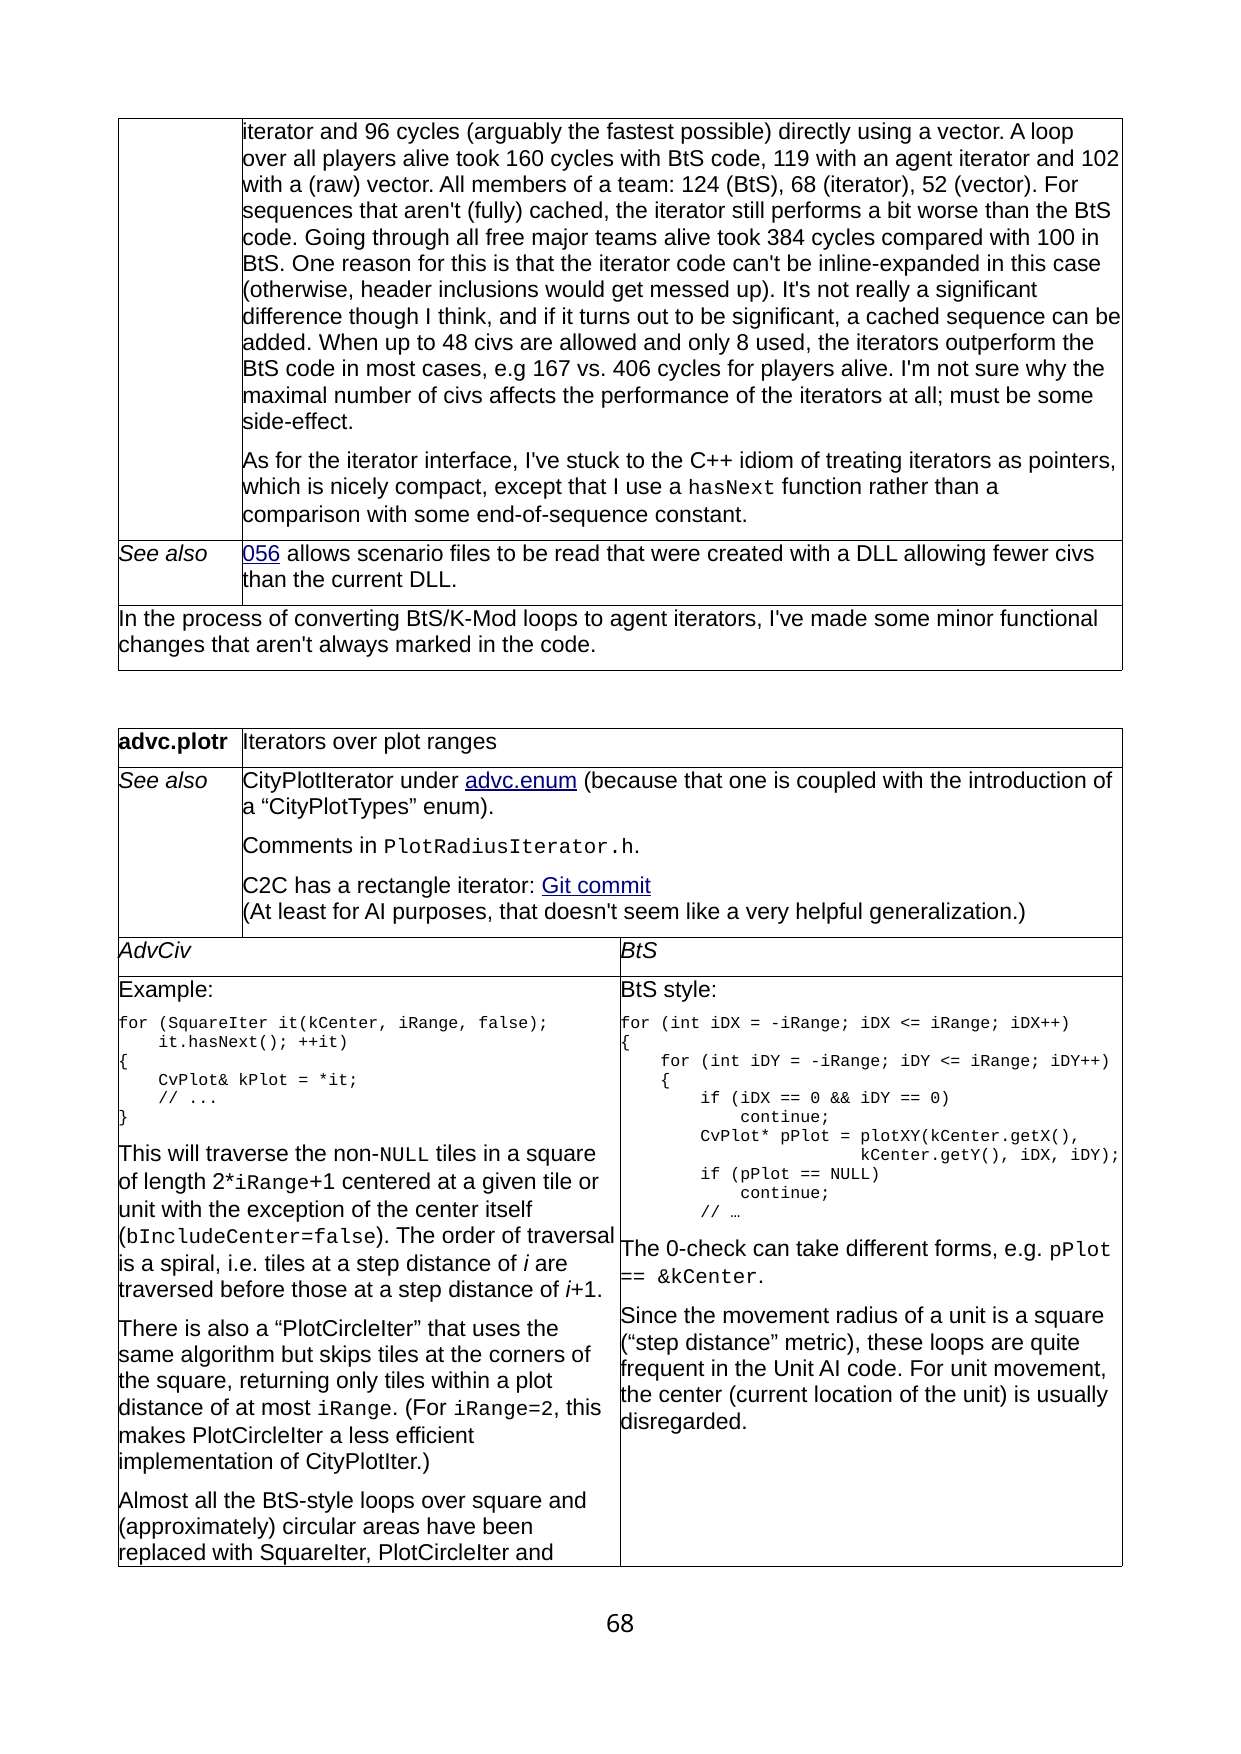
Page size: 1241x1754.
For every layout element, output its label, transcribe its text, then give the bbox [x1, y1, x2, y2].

table_cell BtS style: for (int iDX = -iRange; iDX <= iRange; iDX++) { for (int iDY = -iRange; iDY <= iRange; iDY++) { if (iDX == 0 && iDY == 0) continue; CvPlot* pPlot = plotXY(kCenter.getX(), kCenter.getY(), iDX, iDY); if (pPlot == NULL) continue; // … The 0-check can take different forms, e.g. pPlot == &kCenter. Since the movement radius of a unit is a square (“step distance” metric), these loops are quite frequent in the Unit AI code. For unit movement, the center (current location of the unit) is usually disregarded. [621, 977, 1122, 1566]
table_cell See also [119, 541, 242, 605]
table_cell [119, 119, 242, 540]
table_cell AdvCiv [119, 938, 620, 976]
table_cell Example: for (SquareIter it(kCenter, iRange, false); it.hasNext(); ++it) { CvPlot& kPlot = *it; // ... } This will traverse the non-NULL tiles in a square of length 2*iRange+1 centered at a given tile or unit with the exception of the center itself (bIncludeCenter=false). The order of traversal is a spiral, i.e. tiles at a step distance of i are traversed before those at a step distance of i+1. There is also a “PlotCircleIter” that uses the same algorithm but skips tiles at the corners of the square, returning only tiles within a plot distance of at most iRange. (For iRange=2, this makes PlotCircleIter a less efficient implementation of CityPlotIter.) Almost all the BtS-style loops over square and (approximately) circular areas have been replaced with SquareIter, PlotCircleIter and [119, 977, 620, 1566]
table_cell iterator and 96 cycles (arguably the fastest possible) directly using a vector. A loop over all players alive took 160 cycles with BtS code, 119 with an agent iterator and 102 with a (raw) vector. All members of a team: 124 (BtS), 68 (iterator), 52 (vector). For sequences that aren't (fully) cached, the iterator still performs a bit worse than the BtS code. Going through all free major teams alive took 384 cycles compared with 100 in BtS. One reason for this is that the iterator code can't be inline-expanded in this case (otherwise, header inclusions would get messed up). It's not really a significant difference though I think, and if it turns out to be significant, a cached sequence can be added. When up to 48 civs are allowed and only 8 used, the iterators outperform the BtS code in most cases, e.g 167 vs. 406 cycles for players alive. I'm not sure why the maximal number of civs affects the performance of the iterators at all; must be some side-effect. As for the iterator interface, I've stuck to the C++ idiom of treating iterators as pointers, which is nicely compact, except that I use a hasNext function rather than a comparison with some end-of-sequence constant. [243, 119, 1122, 540]
table_header advc.plotr [119, 729, 242, 767]
table_cell BtS [621, 938, 1122, 976]
table_cell CityPlotIterator under advc.enum (because that one is coupled with the introduction of a “CityPlotTypes” enum). Comments in PlotRadiusIterator.h. C2C has a rectangle iterator: Git commit (At least for AI purposes, that doesn't seem like a very helpful generalization.) [243, 768, 1122, 937]
table_cell 056 allows scenario files to be read that were created with a DLL allowing fewer civs than the current DLL. [243, 541, 1122, 605]
table_cell In the process of converting BtS/K-Mod loops to agent iterators, I've made some minor functional changes that aren't always marked in the code. [119, 606, 1122, 670]
table_cell See also [119, 768, 242, 937]
table_header Iterators over plot ranges [243, 729, 1122, 767]
